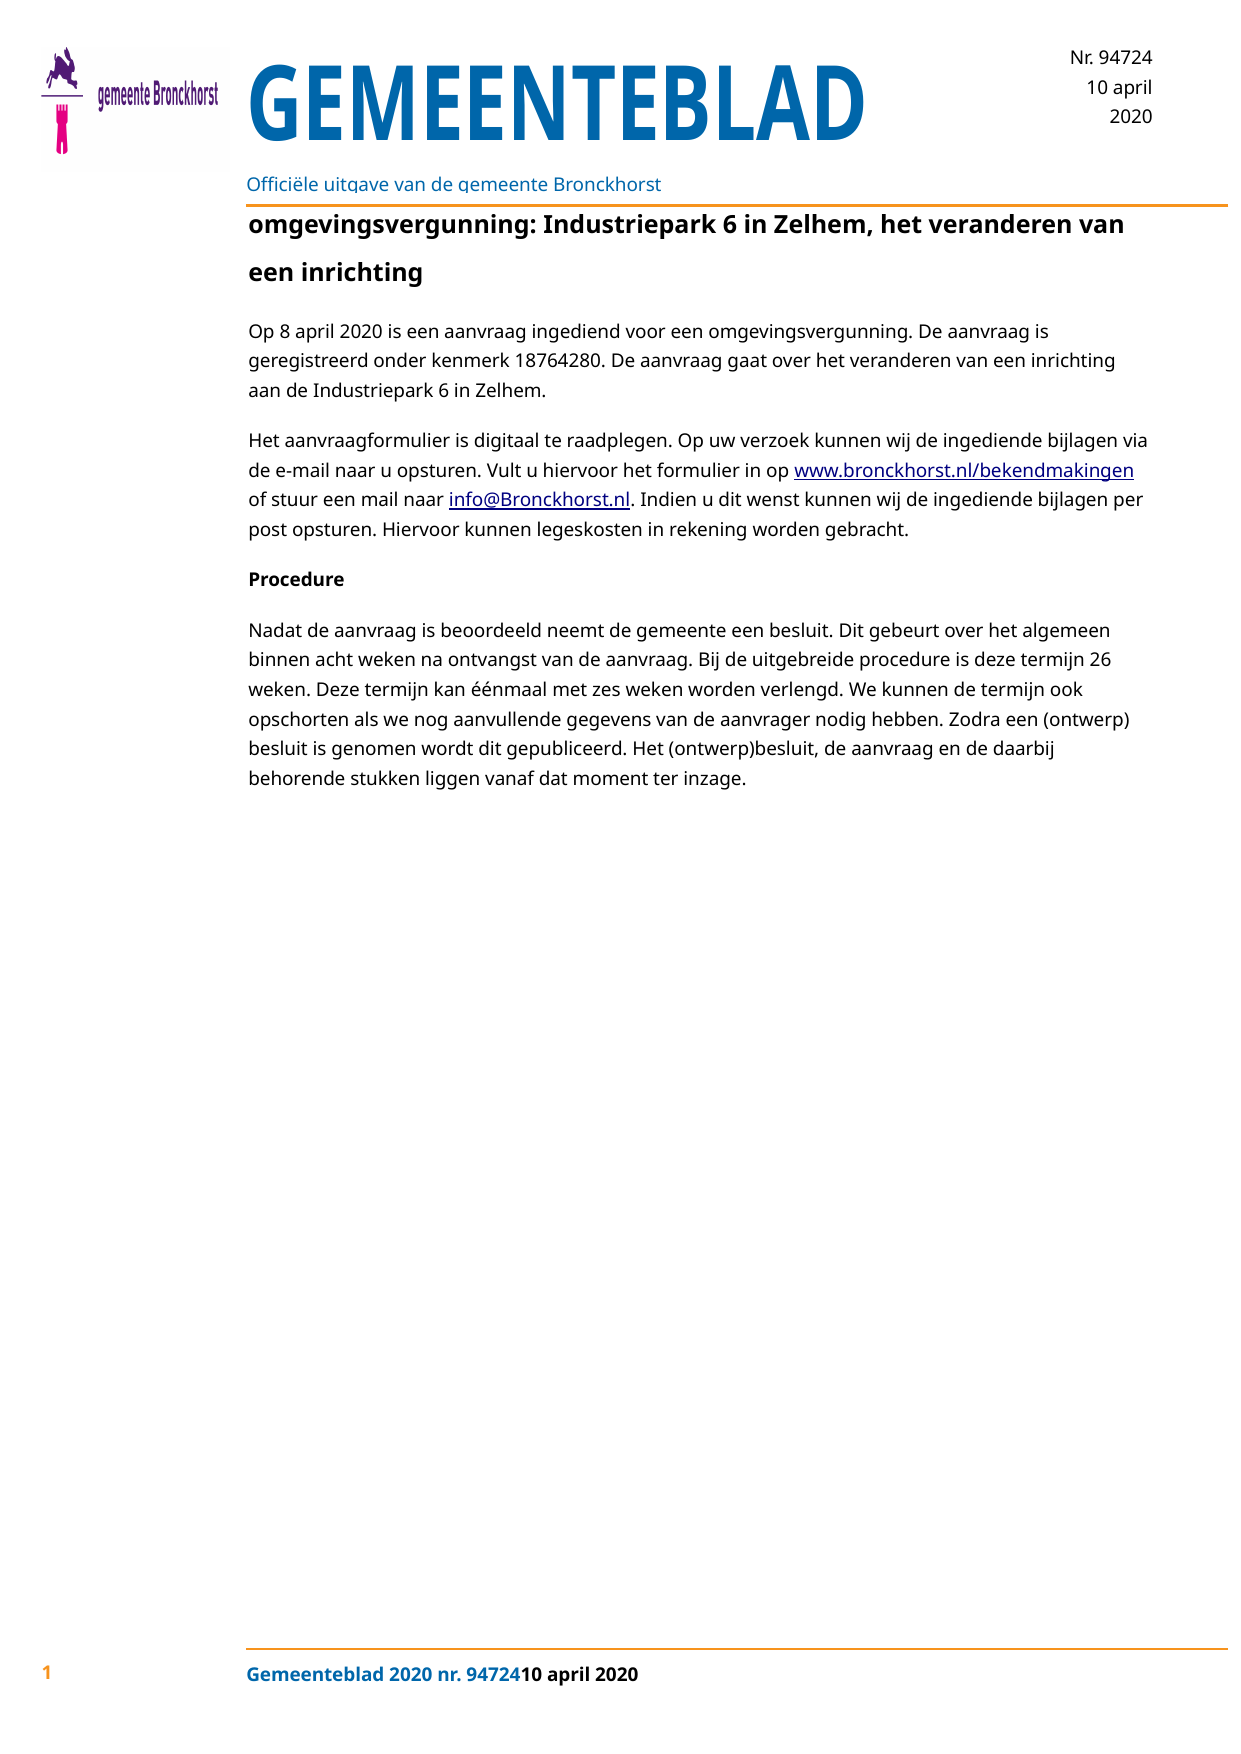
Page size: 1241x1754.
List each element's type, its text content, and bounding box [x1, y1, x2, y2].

text Het aanvraagformulier is digitaal te raadplegen. Op uw verzoek kunnen wij de ingediende bijlagen via de e-mail naar u opsturen. Vult u hiervoor het formulier in op www.bronckhorst.nl/bekendmakingen of stuur een mail naar info@Bronckhorst.nl. Indien u dit wenst kunnen wij de ingediende bijlagen per post opsturen. Hiervoor kunnen legeskosten in rekening worden gebracht. [248, 427, 1152, 542]
picture [41, 47, 231, 172]
text Nadat de aanvraag is beoordeeld neemt de gemeente een besluit. Dit gebeurt over het algemeen binnen acht weken na ontvangst van de aanvraag. Bij de uitgebreide procedure is deze termijn 26 weken. Deze termijn kan éénmaal met zes weken worden verlengd. We kunnen de termijn ook opschorten als we nog aanvullende gegevens van de aanvrager nodig hebben. Zodra een (ontwerp) besluit is genomen wordt dit gepubliceerd. Het (ontwerp)besluit, de aanvraag en de daarbij behorende stukken liggen vanaf dat moment ter inzage. [248, 617, 1152, 791]
text omgevingsvergunning: Industriepark 6 in Zelhem, het veranderen van een inrichting [248, 207, 1152, 288]
text Op 8 april 2020 is een aanvraag ingediend voor een omgevingsvergunning. De aanvraag is geregistreerd onder kenmerk 18764280. De aanvraag gaat over het veranderen van een inrichting aan de Industriepark 6 in Zelhem. [248, 318, 1152, 403]
text Procedure [248, 567, 1152, 592]
